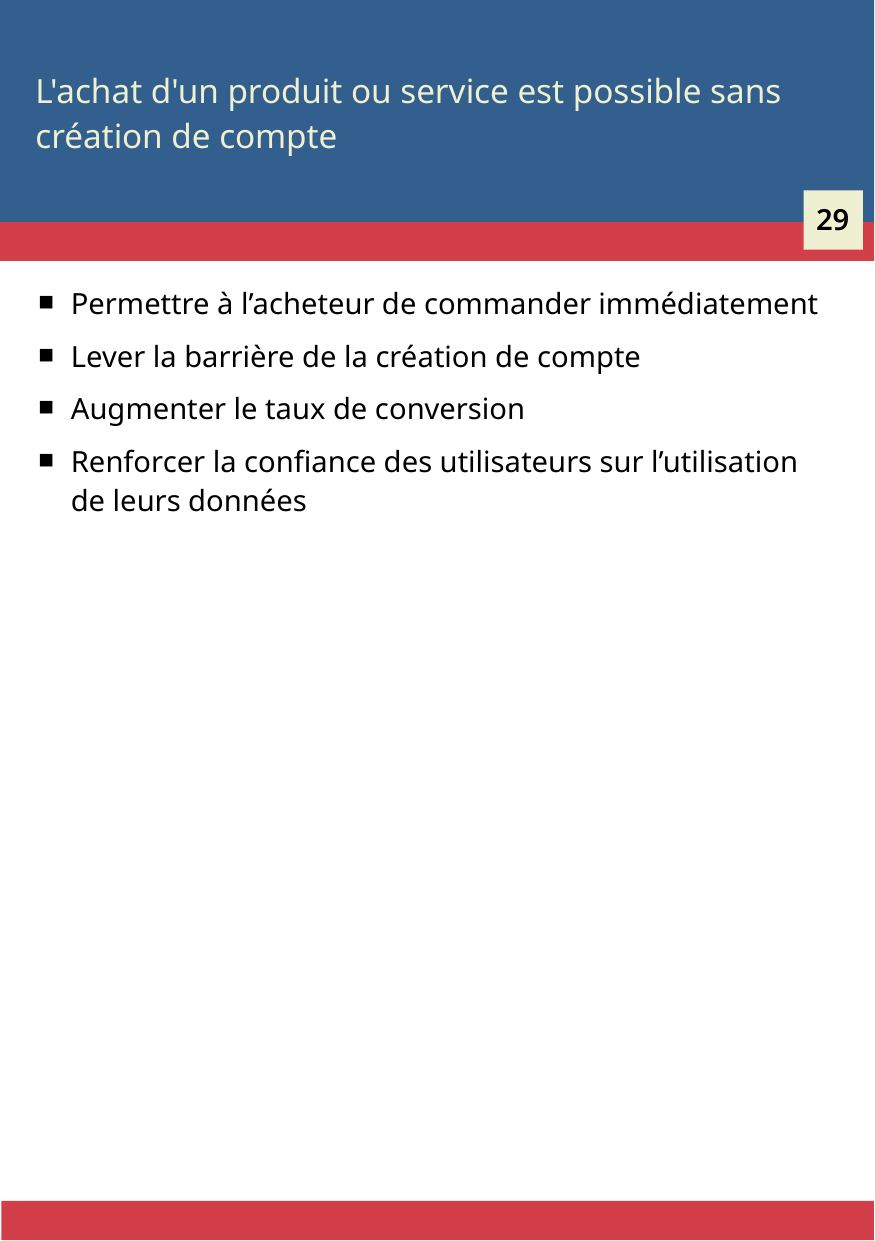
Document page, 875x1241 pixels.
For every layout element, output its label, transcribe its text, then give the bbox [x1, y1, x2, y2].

text_box 29 [803, 188, 863, 249]
list Permettre à l’acheteur de commander immédiatement Lever la barrière de la création de compte Augmenter le taux de conversion Renforcer la confiance des utilisateurs sur l’utilisation de leurs données [23, 283, 839, 1111]
title L'achat d'un produit ou service est possible sans création de compte [35, 13, 839, 213]
